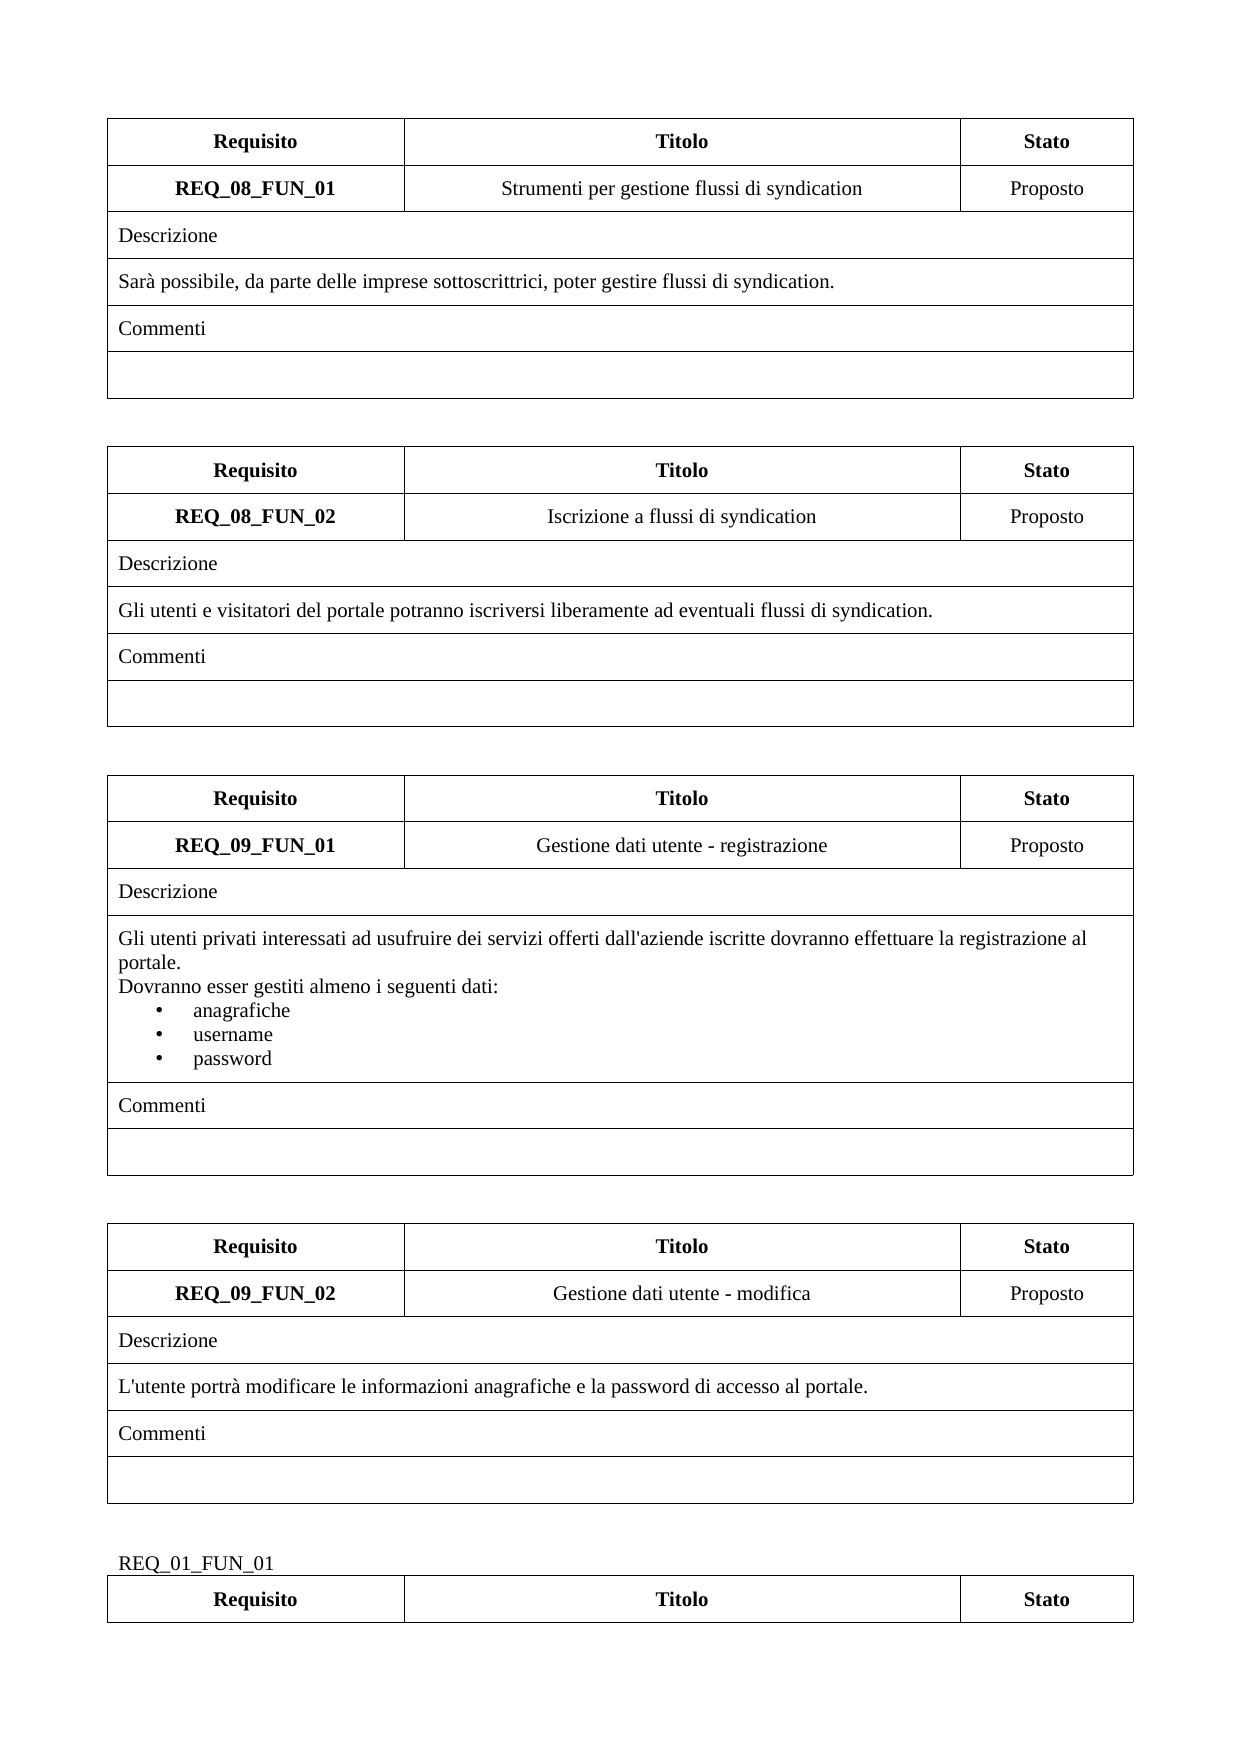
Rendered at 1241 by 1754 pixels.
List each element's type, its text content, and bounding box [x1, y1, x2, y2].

table_header Titolo [405, 776, 960, 821]
table_cell REQ_09_FUN_02 [108, 1271, 404, 1316]
table_header Stato [961, 119, 1133, 165]
table_cell Proposto [961, 1271, 1133, 1316]
table_cell Gli utenti privati interessati ad usufruire dei servizi offerti dall'aziende iscritte dovranno effettuare la registrazione al portale. Dovranno esser gestiti almeno i seguenti dati: anagrafiche username password [108, 916, 1133, 1082]
table_header Stato [961, 1224, 1133, 1270]
table_cell Proposto [961, 166, 1133, 211]
table_cell [108, 681, 1133, 726]
table_cell [108, 1457, 1133, 1503]
table_header Titolo [405, 1576, 960, 1622]
table_cell Proposto [961, 822, 1133, 868]
table_header Stato [961, 447, 1133, 493]
text REQ_01_FUN_01 [118, 1551, 1122, 1575]
table_cell Strumenti per gestione flussi di syndication [405, 166, 960, 211]
table_header Titolo [405, 119, 960, 165]
table_cell Descrizione [108, 212, 1133, 258]
table_cell Proposto [961, 494, 1133, 540]
table_cell L'utente portrà modificare le informazioni anagrafiche e la password di accesso al portale. [108, 1364, 1133, 1410]
table_cell Iscrizione a flussi di syndication [405, 494, 960, 540]
table_cell Descrizione [108, 869, 1133, 914]
table_header Requisito [108, 447, 404, 493]
table_cell Gestione dati utente - registrazione [405, 822, 960, 868]
table_header Requisito [108, 119, 404, 165]
table_cell Gli utenti e visitatori del portale potranno iscriversi liberamente ad eventuali flussi di syndication. [108, 587, 1133, 633]
table_cell Gestione dati utente - modifica [405, 1271, 960, 1316]
table_cell Commenti [108, 1083, 1133, 1128]
table_header Requisito [108, 1224, 404, 1270]
table_cell Commenti [108, 634, 1133, 680]
table_header Titolo [405, 1224, 960, 1270]
table_cell Commenti [108, 306, 1133, 351]
table_cell REQ_08_FUN_01 [108, 166, 404, 211]
table_cell [108, 352, 1133, 398]
table_cell Sarà possibile, da parte delle imprese sottoscrittrici, poter gestire flussi di syndication. [108, 259, 1133, 305]
table_header Titolo [405, 447, 960, 493]
table_cell REQ_09_FUN_01 [108, 822, 404, 868]
table_cell Commenti [108, 1411, 1133, 1456]
table_cell [108, 1129, 1133, 1175]
table_header Stato [961, 776, 1133, 821]
table_header Requisito [108, 1576, 404, 1622]
table_cell REQ_08_FUN_02 [108, 494, 404, 540]
table_cell Descrizione [108, 541, 1133, 586]
table_header Stato [961, 1576, 1133, 1622]
table_header Requisito [108, 776, 404, 821]
table_cell Descrizione [108, 1317, 1133, 1363]
